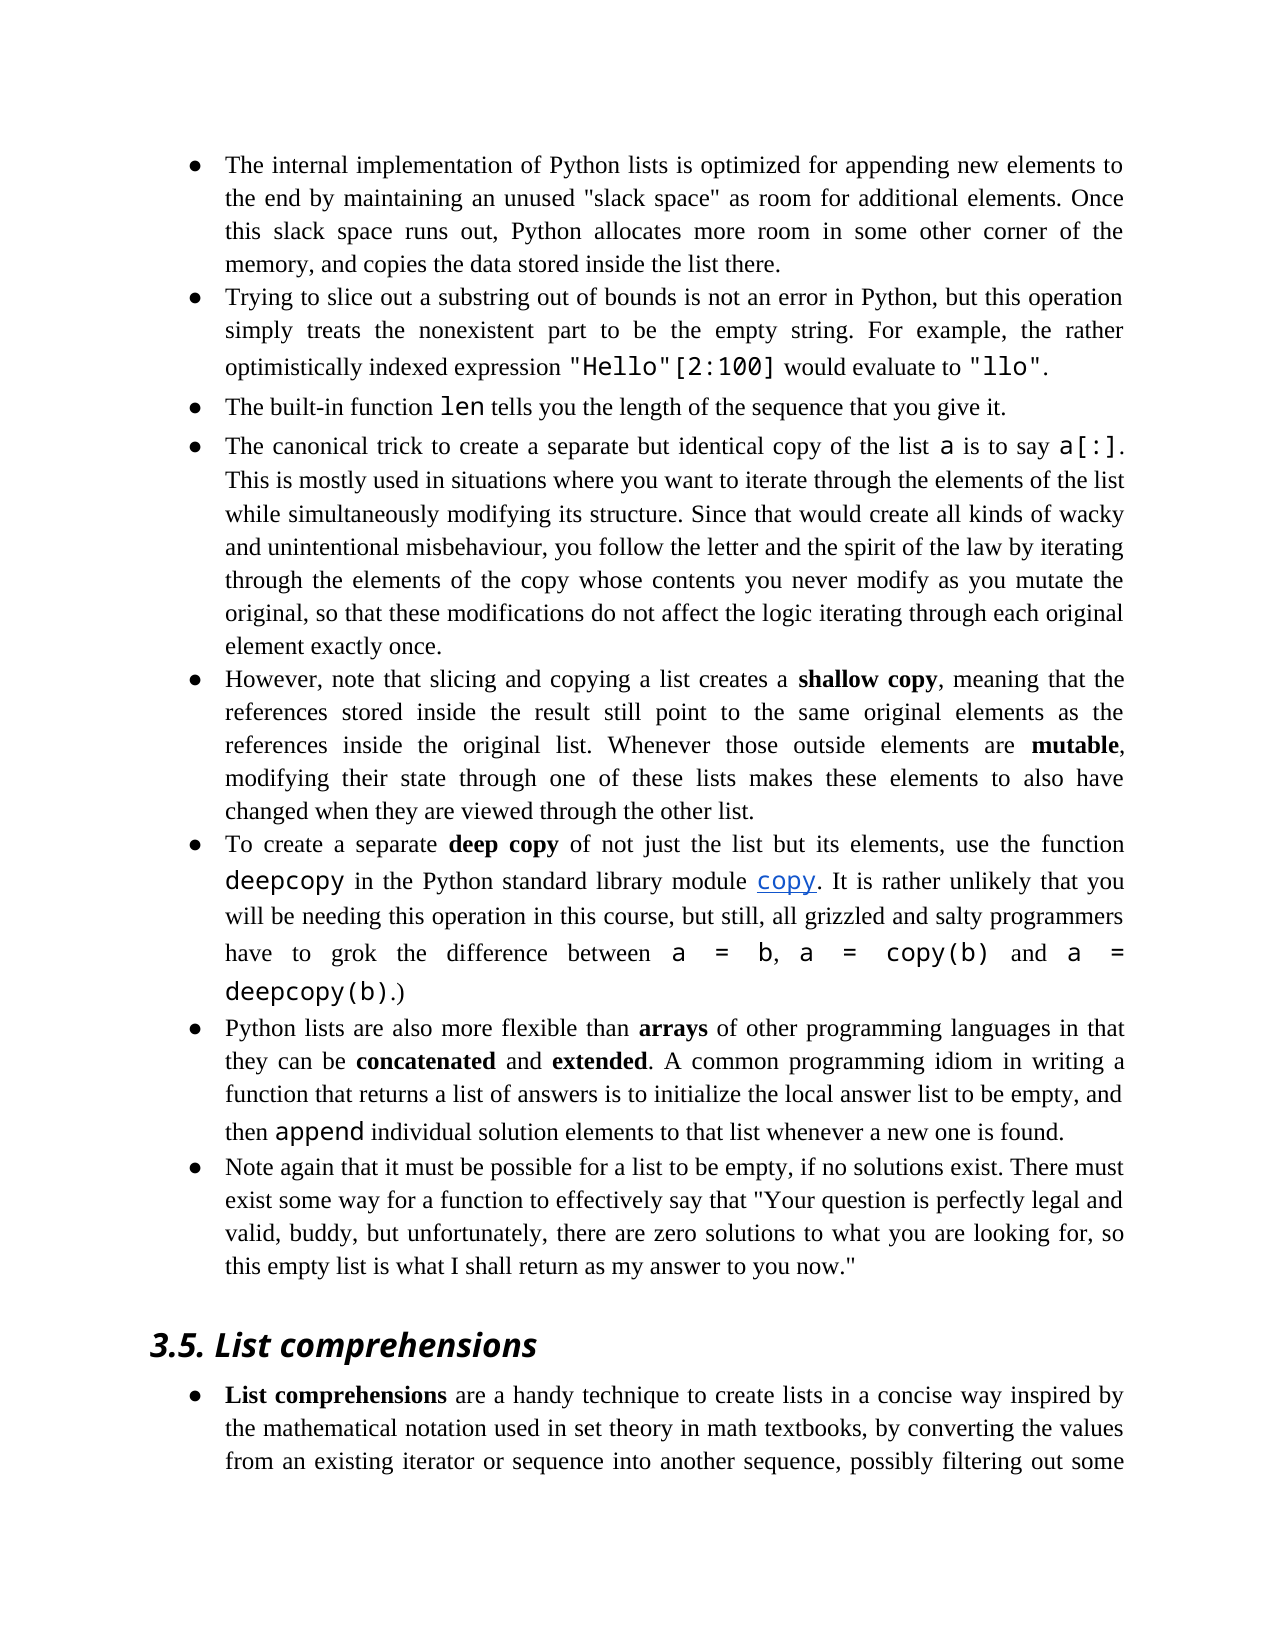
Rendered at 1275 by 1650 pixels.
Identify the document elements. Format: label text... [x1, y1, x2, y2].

list Python lists are also more flexible than arrays of other programming languages in that they can be concatenated and extended. A common programming idiom in writing a function that returns a list of answers is to initialize the local answer list to be empty, and then append individual solution elements to that list whenever a new one is found. [187, 1013, 1125, 1147]
list To create a separate deep copy of not just the list but its elements, use the function deepcopy in the Python standard library module copy. It is rather unlikely that you will be needing this operation in this course, but still, all grizzled and salty programmers have to grok the difference between a = b, a = copy(b) and a = deepcopy(b).) [187, 829, 1125, 1008]
subtitle 3.5. List comprehensions [150, 1322, 1125, 1367]
list The built-in function len tells you the length of the sequence that you give it. [187, 388, 1125, 422]
list Note again that it must be possible for a list to be empty, if no solutions exist. There must exist some way for a function to effectively say that "Your question is perfectly legal and valid, buddy, but unfortunately, there are zero solutions to what you are looking for, so this empty list is what I shall return as my answer to you now." [187, 1152, 1125, 1280]
list The internal implementation of Python lists is optimized for appending new elements to the end by maintaining an unused "slack space" as room for additional elements. Once this slack space runs out, Python allocates more room in some other corner of the memory, and copies the data stored inside the list there. [187, 150, 1125, 278]
list The canonical trick to create a separate but identical copy of the list a is to say a[:]. This is mostly used in situations where you want to iterate through the elements of the list while simultaneously modifying its structure. Since that would create all kinds of wacky and unintentional misbehaviour, you follow the letter and the spirit of the law by iterating through the elements of the copy whose contents you never modify as you mutate the original, so that these modifications do not affect the logic iterating through each original element exactly once. [187, 427, 1125, 659]
list Trying to slice out a substring out of bounds is not an error in Python, but this operation simply treats the nonexistent part to be the empty string. For example, the rather optimistically indexed expression "Hello"[2:100] would evaluate to "llo". [187, 282, 1125, 383]
list However, note that slicing and copying a list creates a shallow copy, meaning that the references stored inside the result still point to the same original elements as the references inside the original list. Whenever those outside elements are mutable, modifying their state through one of these lists makes these elements to also have changed when they are viewed through the other list. [187, 664, 1125, 824]
list List comprehensions are a handy technique to create lists in a concise way inspired by the mathematical notation used in set theory in math textbooks, by converting the values from an existing iterator or sequence into another sequence, possibly filtering out some [187, 1380, 1125, 1474]
